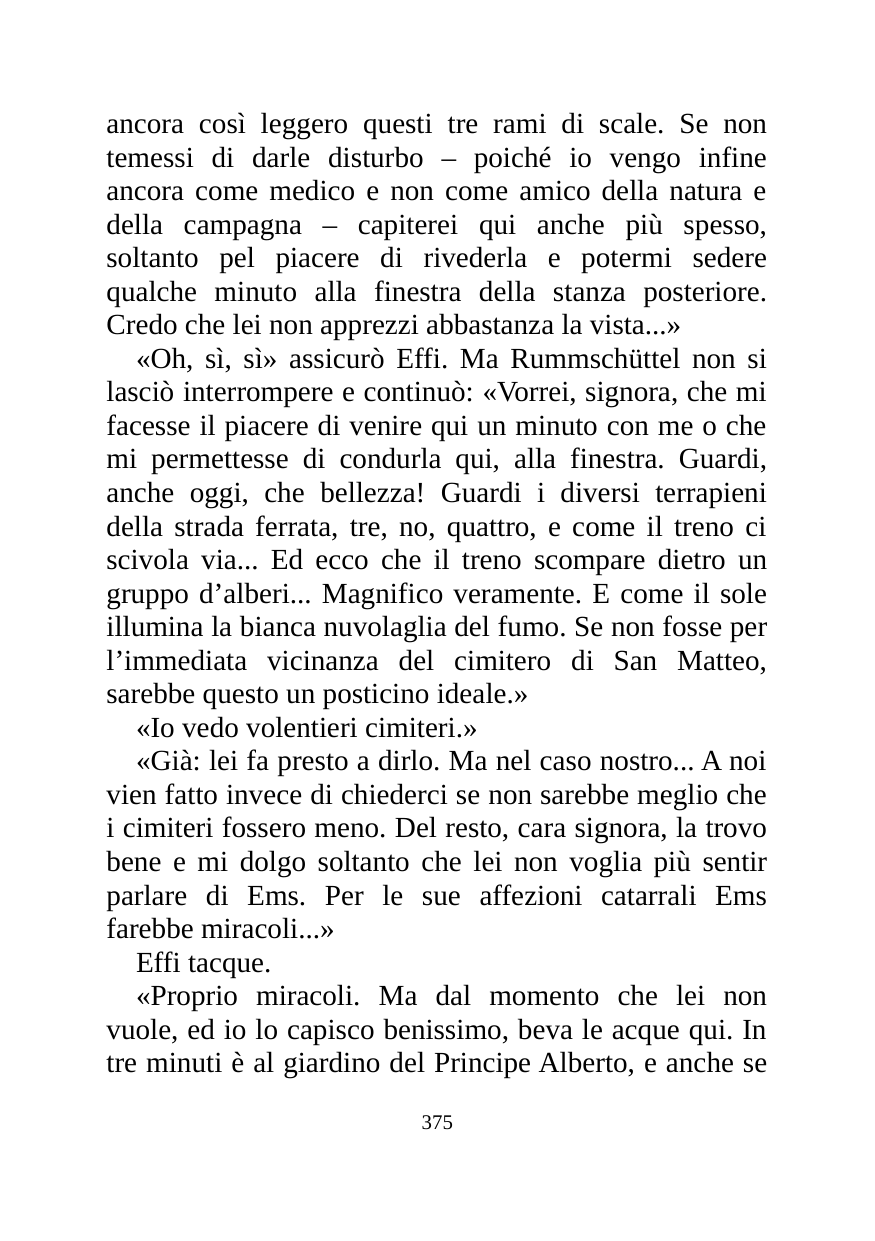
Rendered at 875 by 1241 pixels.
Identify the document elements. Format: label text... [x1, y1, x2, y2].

text Effi tacque. [106, 945, 768, 978]
text «Oh, sì, sì» assicurò Effi. Ma Rummschüttel non si lasciò interrompere e continuò: «Vorrei, signora, che mi facesse il piacere di venire qui un minuto con me o che mi permettesse di condurla qui, alla finestra. Guardi, anche oggi, che bellezza! Guardi i diversi terrapieni della strada ferrata, tre, no, quattro, e come il treno ci scivola via... Ed ecco che il treno scompare dietro un gruppo d’alberi... Magnifico veramente. E come il sole illumina la bianca nuvolaglia del fumo. Se non fosse per l’immediata vicinanza del cimitero di San Matteo, sarebbe questo un posticino ideale.» [106, 341, 768, 710]
text ancora così leggero questi tre rami di scale. Se non temessi di darle disturbo – poiché io vengo infine ancora come medico e non come amico della natura e della campagna – capiterei qui anche più spesso, soltanto pel piacere di rivederla e potermi sedere qualche minuto alla finestra della stanza posteriore. Credo che lei non apprezzi abbastanza la vista...» [106, 106, 768, 341]
text «Io vedo volentieri cimiteri.» [106, 710, 768, 743]
text «Già: lei fa presto a dirlo. Ma nel caso nostro... A noi vien fatto invece di chiederci se non sarebbe meglio che i cimiteri fossero meno. Del resto, cara signora, la trovo bene e mi dolgo soltanto che lei non voglia più sentir parlare di Ems. Per le sue affezioni catarrali Ems farebbe miracoli...» [106, 743, 768, 945]
text «Proprio miracoli. Ma dal momento che lei non vuole, ed io lo capisco benissimo, beva le acque qui. In tre minuti è al giardino del Principe Alberto, e anche se [106, 978, 768, 1079]
